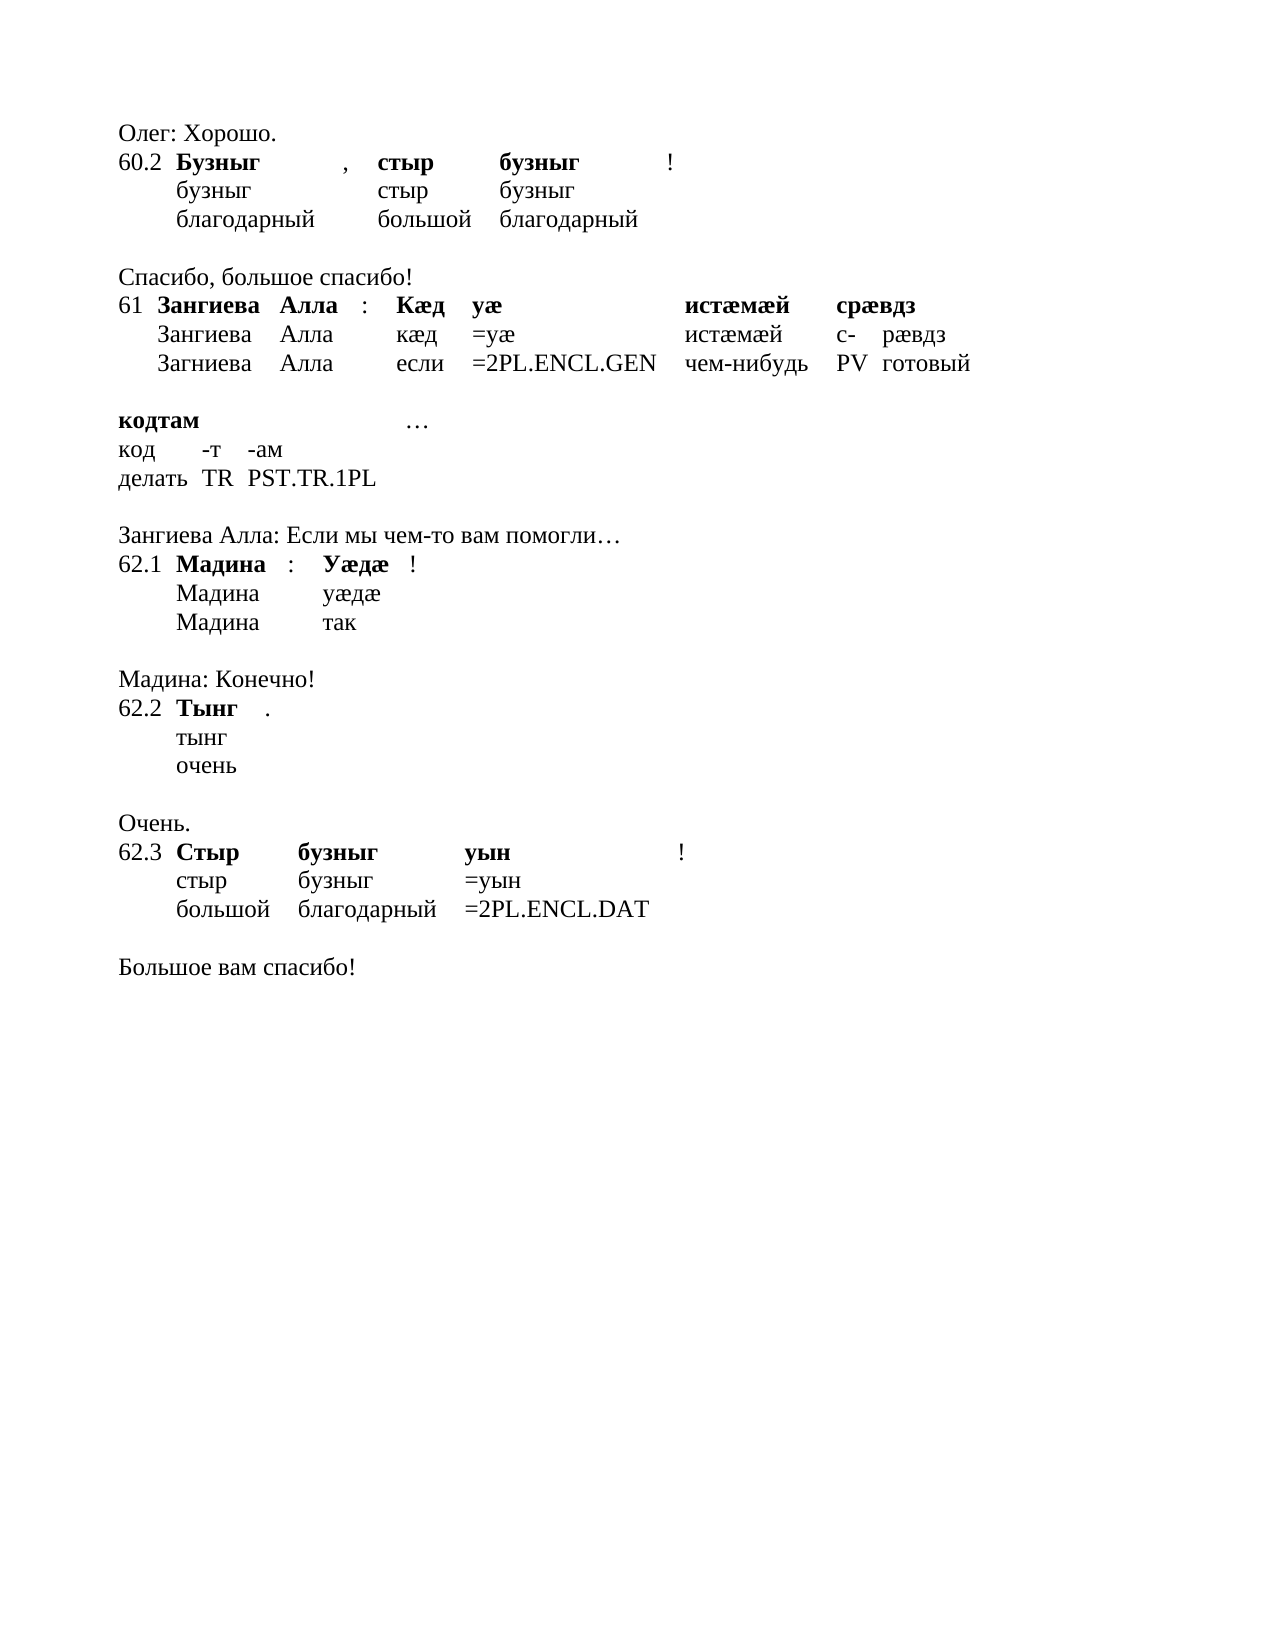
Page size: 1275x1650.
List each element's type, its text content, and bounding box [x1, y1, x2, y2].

text 60.2 [118, 147, 162, 176]
text -ам [247, 434, 377, 463]
text уæдæ [322, 578, 381, 607]
text рæвдз [882, 319, 970, 348]
text PV [836, 348, 868, 377]
text Кæд [396, 291, 458, 319]
text Алла [279, 291, 347, 319]
text код [118, 434, 188, 463]
text Зангиева [157, 319, 252, 348]
text : [361, 291, 382, 319]
text Алла [279, 319, 334, 348]
text =2PL.ENCL.GEN [472, 348, 657, 377]
text ! [677, 837, 698, 866]
text =2PL.ENCL.DAT [464, 894, 649, 923]
text ! [666, 147, 687, 176]
text чем-нибудь [684, 348, 808, 377]
text TR [202, 463, 234, 492]
text Мадина [176, 607, 260, 636]
text Очень. [118, 808, 1249, 837]
text , [342, 147, 363, 176]
text бузныг [298, 837, 451, 866]
text уын [464, 837, 663, 866]
text 62.3 [118, 837, 162, 866]
text стыр [377, 176, 472, 204]
text Большое вам спасибо! [118, 952, 1249, 981]
text Бузныг [176, 147, 329, 176]
text срæвдз [836, 291, 984, 319]
text бузныг [499, 176, 638, 204]
text -т [202, 434, 234, 463]
text 62.1 [118, 549, 162, 578]
text если [396, 348, 444, 377]
text истæмæй [684, 291, 822, 319]
text кодтам [118, 406, 391, 434]
text с- [836, 319, 868, 348]
text 62.2 [118, 693, 162, 722]
text большой [176, 894, 270, 923]
text Тынг [176, 693, 251, 722]
text благодарный [499, 204, 638, 233]
text =уæ [472, 319, 657, 348]
text ! [408, 549, 429, 578]
text : [287, 549, 308, 578]
text бузныг [298, 866, 437, 894]
text кæд [396, 319, 444, 348]
text Зангиева [157, 291, 266, 319]
text стыр [176, 866, 270, 894]
text бузныг [499, 147, 652, 176]
text уæ [472, 291, 671, 319]
text Мадина [176, 578, 260, 607]
text бузныг [176, 176, 315, 204]
text =уын [464, 866, 649, 894]
text очень [176, 751, 237, 779]
text стыр [377, 147, 485, 176]
text так [322, 607, 381, 636]
text … [404, 406, 429, 434]
text истæмæй [684, 319, 808, 348]
text 61 [118, 291, 143, 319]
text . [264, 693, 285, 722]
text Стыр [176, 837, 284, 866]
text PST.TR.1PL [247, 463, 377, 492]
text Уæдæ [322, 549, 395, 578]
text делать [118, 463, 188, 492]
text Загниева [157, 348, 252, 377]
text готовый [882, 348, 970, 377]
text тынг [176, 722, 237, 751]
text благодарный [176, 204, 315, 233]
text Мадина: Конечно! [118, 664, 1249, 693]
text большой [377, 204, 472, 233]
text благодарный [298, 894, 437, 923]
text Олег: Хорошо. [118, 118, 1249, 147]
text Спасибо, большое спасибо! [118, 262, 1249, 291]
text Алла [279, 348, 334, 377]
text Мадина [176, 549, 274, 578]
text Зангиева Алла: Если мы чем-то вам помогли… [118, 521, 1249, 549]
